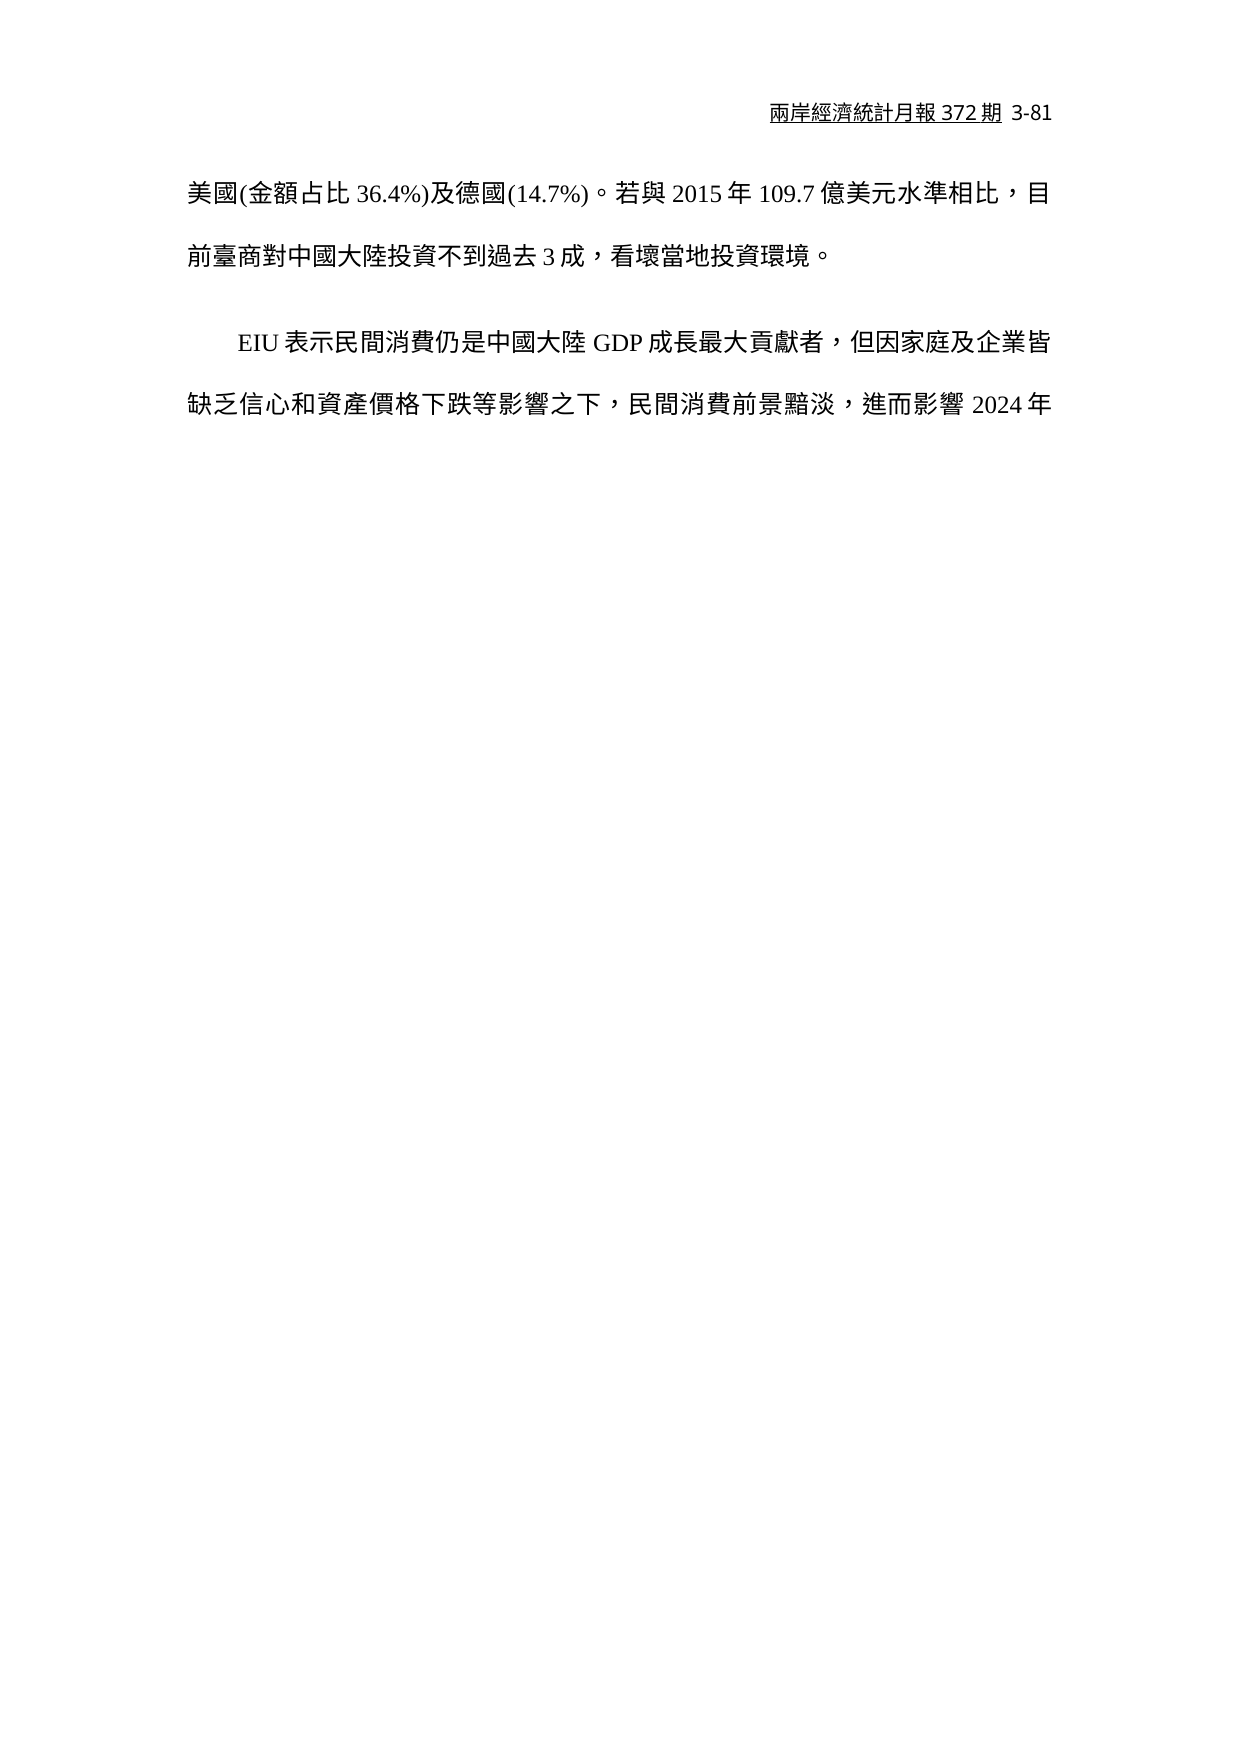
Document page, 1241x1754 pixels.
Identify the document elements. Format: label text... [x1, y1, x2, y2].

text EIU表示民間消費仍是中國大陸GDP成長最大貢獻者，但因家庭及企業皆缺乏信心和資產價格下跌等影響之下，民間消費前景黯淡，進而影響2024年 [187, 299, 1053, 424]
text 美國(金額占比36.4%)及德國(14.7%)。若與2015年109.7億美元水準相比，目前臺商對中國大陸投資不到過去3成，看壞當地投資環境。 [187, 150, 1053, 275]
